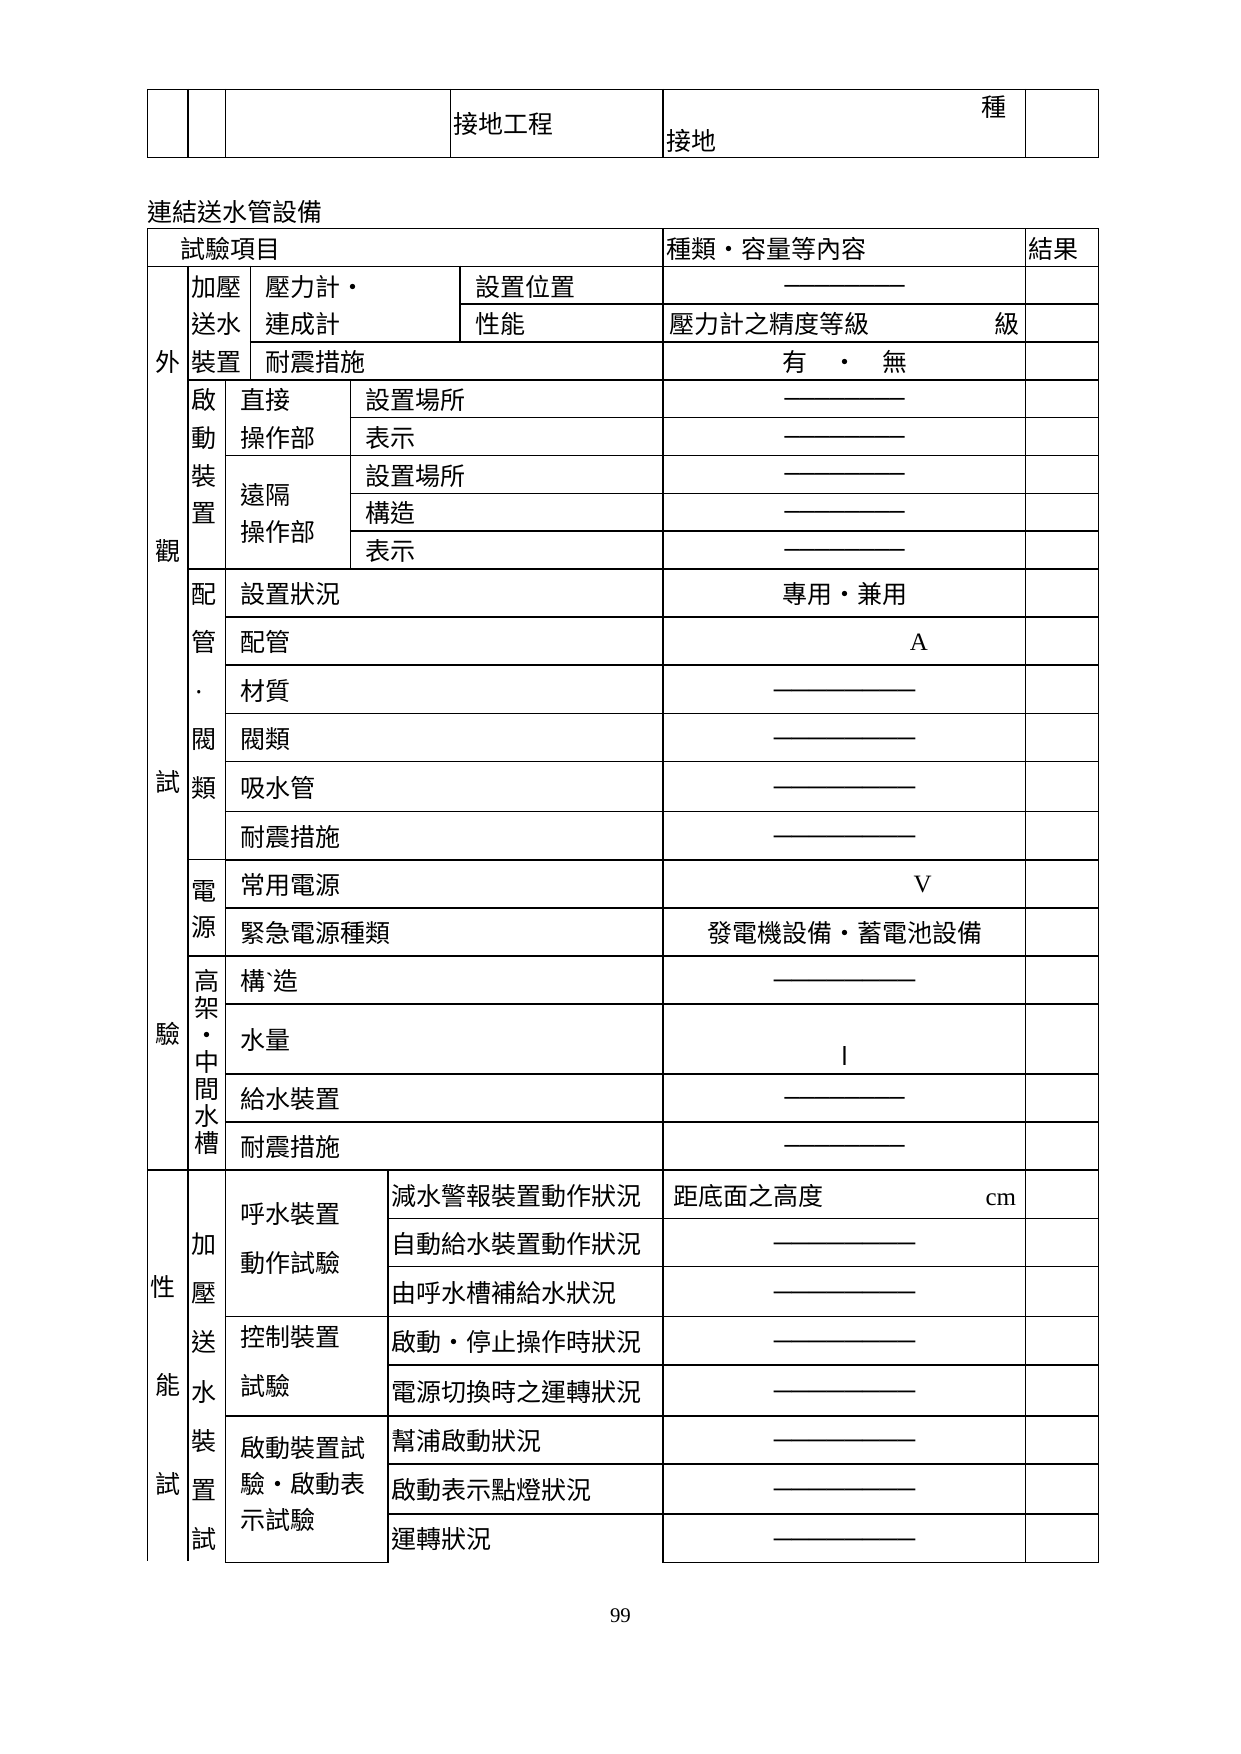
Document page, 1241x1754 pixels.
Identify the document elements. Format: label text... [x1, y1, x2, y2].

table_cell [148, 811, 187, 859]
table_cell 呼水裝置 動作試驗 [226, 1171, 387, 1316]
table_cell [1026, 494, 1098, 530]
table_cell ──────── [664, 418, 1025, 454]
table_cell [1026, 1417, 1098, 1463]
table_cell 幫浦啟動狀況 [389, 1417, 662, 1463]
table_cell 外 [148, 341, 187, 379]
table_cell [1026, 909, 1098, 955]
table_cell 材質 [226, 666, 662, 712]
table_cell ──────── [664, 532, 1025, 568]
table_cell 吸水管 [226, 762, 662, 811]
table_cell [1026, 267, 1098, 303]
table_cell 啟 [189, 381, 225, 417]
table_cell [148, 616, 187, 664]
table_cell V [664, 861, 1025, 907]
table_cell 接地工程 [451, 90, 662, 157]
table_cell [1026, 1219, 1098, 1266]
table_cell [148, 859, 187, 907]
table_cell 啟動表示點燈狀況 [389, 1465, 662, 1513]
table_cell 自動給水裝置動作狀況 [389, 1219, 662, 1266]
table_cell 置 [189, 1463, 225, 1513]
table_cell 常用電源 [226, 861, 662, 907]
text 連結送水管設備 [148, 192, 1092, 228]
table_header 試驗項目 [148, 229, 662, 266]
table_cell 電 源 [189, 860, 225, 955]
table_cell [148, 568, 187, 616]
table_cell ──────── [664, 1515, 1025, 1561]
table_cell 專用‧兼用 [664, 570, 1025, 616]
table_cell [1026, 456, 1098, 492]
table_cell [189, 811, 225, 859]
table_cell [1026, 1123, 1098, 1169]
table_cell 壓力計之精度等級 級 [664, 305, 1025, 341]
table_cell 距底面之高度 cm [664, 1171, 1025, 1217]
table_cell [148, 455, 187, 492]
table_cell 操作部 [226, 417, 350, 454]
table_cell [1026, 343, 1098, 379]
table_cell 遠隔 操作部 [226, 456, 350, 568]
table_cell 管 [189, 616, 225, 664]
table_cell [1026, 1171, 1098, 1217]
table_cell [148, 1218, 187, 1266]
table_cell [148, 1415, 187, 1463]
table_cell ──────── [664, 1417, 1025, 1463]
table_cell [1026, 666, 1098, 712]
table_cell 試 [148, 761, 187, 811]
table_cell 送 [189, 1316, 225, 1364]
table_header 結果 [1026, 229, 1098, 266]
table_cell 設置場所 [351, 456, 662, 492]
table_cell 閥 [189, 713, 225, 761]
table_cell 耐震措施 [226, 812, 662, 859]
table_cell [148, 713, 187, 761]
table_cell [1026, 618, 1098, 664]
table_cell 送水 [189, 303, 250, 341]
table_cell ──────── [664, 267, 1025, 303]
table_cell 設置場所 [351, 381, 662, 417]
table_cell [1026, 1267, 1098, 1316]
table_cell ──────── [664, 1267, 1025, 1316]
table_cell 運轉狀況 [389, 1515, 662, 1561]
table_cell l [664, 1005, 1025, 1073]
table_cell 減水警報裝置動作狀況 [389, 1171, 662, 1217]
table_cell 裝置 [189, 341, 250, 379]
table_cell ──────── [664, 812, 1025, 859]
table_cell [1026, 762, 1098, 811]
table_cell [1026, 1005, 1098, 1073]
table_cell 加壓 [189, 267, 250, 303]
table_cell [148, 1513, 187, 1561]
table_cell [1026, 714, 1098, 761]
table_cell [148, 1171, 187, 1217]
table_cell [1026, 90, 1098, 157]
table_cell [1026, 812, 1098, 859]
table_cell 類 [189, 761, 225, 811]
table_cell 壓力計‧ 連成計 [251, 267, 459, 341]
table_cell [148, 907, 187, 955]
table_cell 高架‧中間水槽 [189, 957, 225, 1169]
table_cell [148, 1316, 187, 1364]
table_cell 設置位置 [461, 267, 662, 303]
table_cell [189, 90, 225, 157]
table_cell [148, 493, 187, 530]
table_cell [1026, 418, 1098, 454]
table_cell 水量 [226, 1005, 662, 1073]
table_cell 控制裝置 試驗 [226, 1317, 387, 1415]
table_cell ──────── [664, 957, 1025, 1003]
table_cell ──────── [664, 1465, 1025, 1513]
table_cell 耐震措施 [251, 343, 662, 379]
table_cell [1026, 305, 1098, 341]
table_cell 耐震措施 [226, 1123, 662, 1169]
table_cell 試 [189, 1513, 225, 1561]
table_cell A [664, 618, 1025, 664]
table_cell [1026, 861, 1098, 907]
table_cell [1026, 1317, 1098, 1364]
table_cell ‧ [189, 664, 225, 712]
table_cell [148, 303, 187, 341]
table_cell 配管 [226, 618, 662, 664]
table_cell [1026, 1465, 1098, 1513]
table_cell 緊急電源種類 [226, 909, 662, 955]
table_cell 由呼水槽補給水狀況 [389, 1267, 662, 1316]
table_cell [189, 1171, 225, 1217]
table_cell 啟動裝置試驗‧啟動表示試驗 [226, 1417, 387, 1561]
table_cell ──────── [664, 1366, 1025, 1415]
table_cell [148, 1073, 187, 1121]
table_cell 水 [189, 1364, 225, 1415]
table_cell [189, 530, 225, 568]
table_cell ──────── [664, 1219, 1025, 1266]
table_cell 種接地 [664, 90, 1025, 157]
table_cell 動 [189, 417, 225, 454]
table_cell ──────── [664, 1123, 1025, 1169]
table_cell 設置狀況 [226, 570, 662, 616]
table_cell 構`造 [226, 957, 662, 1003]
table_cell 加 [189, 1218, 225, 1266]
table_cell [1026, 1366, 1098, 1415]
table_cell [1026, 532, 1098, 568]
table_cell 表示 [351, 532, 662, 568]
table_header 種類‧容量等內容 [664, 229, 1025, 266]
table_cell 閥類 [226, 714, 662, 761]
table_cell 能 [148, 1364, 187, 1415]
table_cell [1026, 1075, 1098, 1121]
table_cell ──────── [664, 456, 1025, 492]
table_cell 發電機設備‧蓄電池設備 [664, 909, 1025, 955]
table_cell ──────── [664, 1075, 1025, 1121]
table_cell 給水裝置 [226, 1075, 662, 1121]
table_cell [226, 90, 450, 157]
table_cell 裝 [189, 1415, 225, 1463]
table_cell 壓 [189, 1266, 225, 1316]
table_cell [1026, 570, 1098, 616]
table_cell 試 [148, 1463, 187, 1513]
table_cell ──────── [664, 381, 1025, 417]
table_cell 裝 [189, 455, 225, 492]
table_cell 啟動‧停止操作時狀況 [389, 1317, 662, 1364]
table_cell 性 [148, 1266, 187, 1316]
table_cell 驗 [148, 1003, 187, 1073]
table_cell ──────── [664, 714, 1025, 761]
table_cell [148, 267, 187, 303]
table_cell ──────── [664, 494, 1025, 530]
table_cell [1026, 381, 1098, 417]
table_cell [148, 417, 187, 454]
table_cell 直接 [226, 381, 350, 417]
table_cell 構造 [351, 494, 662, 530]
table_cell 配 [189, 570, 225, 616]
table_cell 電源切換時之運轉狀況 [389, 1366, 662, 1415]
table_cell 有 ‧ 無 [664, 343, 1025, 379]
table_cell [148, 90, 187, 157]
table_cell [1026, 957, 1098, 1003]
table_cell [148, 955, 187, 1003]
table_cell ──────── [664, 762, 1025, 811]
table_cell [148, 1121, 187, 1169]
table_cell 表示 [351, 418, 662, 454]
table_cell 觀 [148, 530, 187, 568]
table_cell [148, 664, 187, 712]
table_cell [1026, 1515, 1098, 1561]
table_cell ──────── [664, 666, 1025, 712]
table_cell ──────── [664, 1317, 1025, 1364]
table_cell [148, 379, 187, 417]
table_cell 置 [189, 493, 225, 530]
table_cell 性能 [461, 305, 662, 341]
